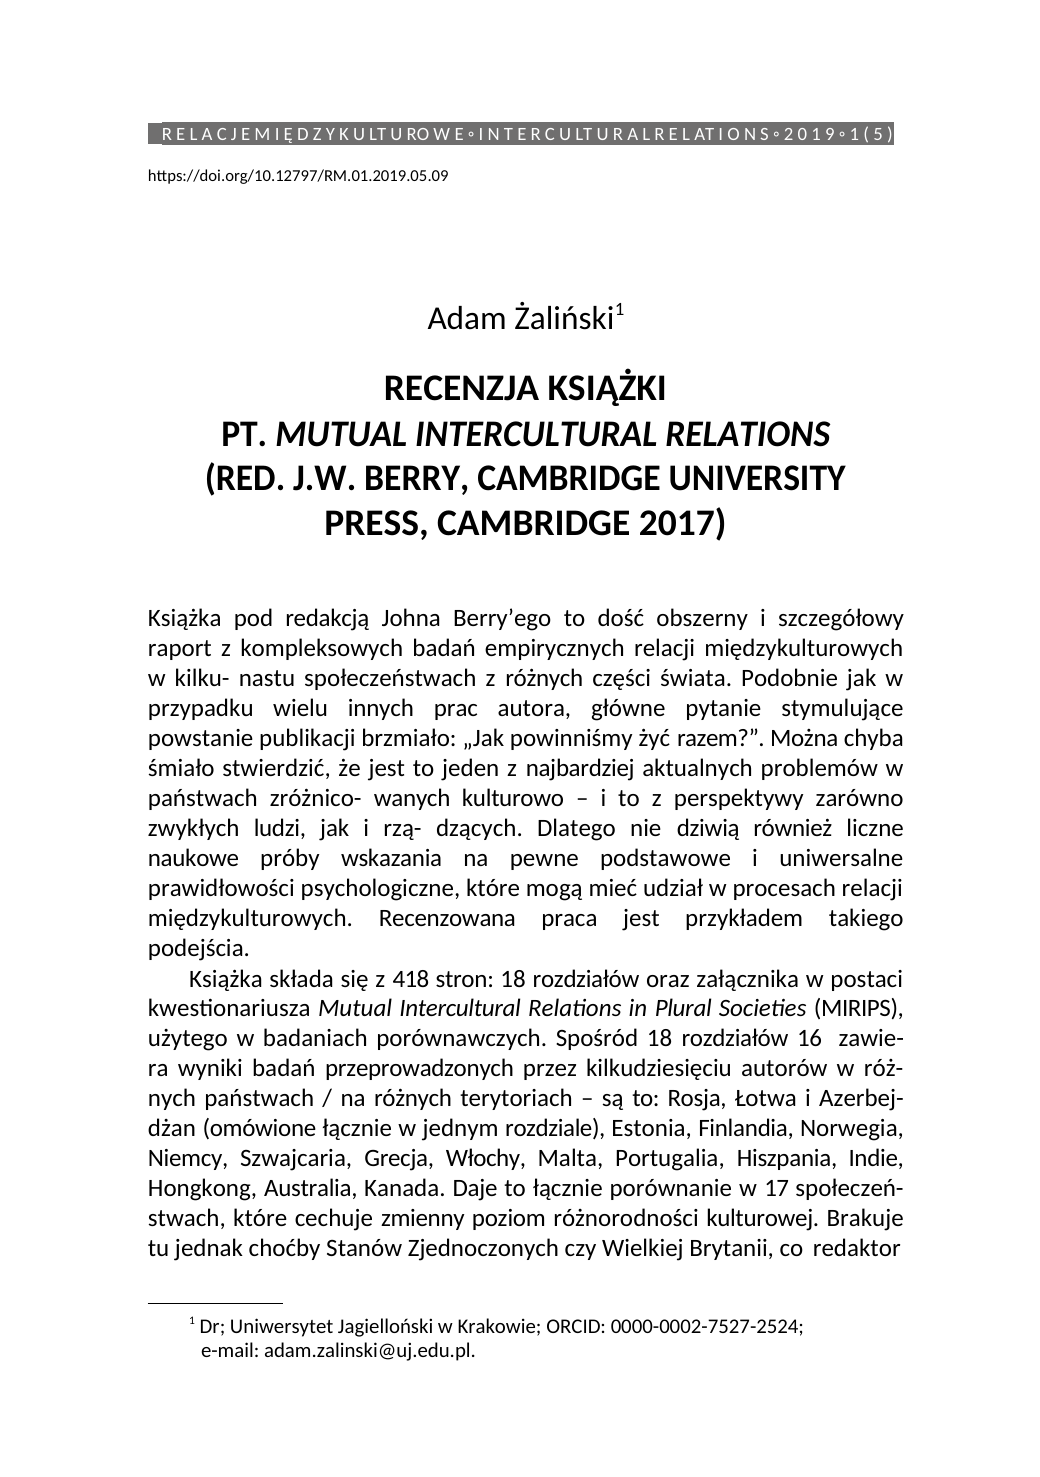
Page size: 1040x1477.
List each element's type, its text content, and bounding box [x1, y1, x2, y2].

subtitle Adam Żaliński1 [201, 297, 850, 337]
text PT. MUTUAL INTERCULTURAL RELATIONS (RED. J.W. BERRY, CAMBRIDGE UNIVERSITY PRESS, CAMBRIDGE 2017) [193, 410, 858, 545]
text Książka składa się z 418 stron: 18 rozdziałów oraz załącznika w postaci kwestionariusza Mutual Intercultural Relations in Plural Societies (MIRIPS), użytego w badaniach porównawczych. Spośród 18 rozdziałów 16 zawie- ra wyniki badań przeprowadzonych przez kilkudziesięciu autorów w róż- nych państwach / na różnych terytoriach – są to: Rosja, Łotwa i Azerbej- dżan (omówione łącznie w jednym rozdziale), Estonia, Finlandia, Norwegia, Niemcy, Szwajcaria, Grecja, Włochy, Malta, Portugalia, Hiszpania, Indie, Hongkong, Australia, Kanada. Daje to łącznie porównanie w 17 społeczeń- stwach, które cechuje zmienny poziom różnorodności kulturowej. Brakuje tu jednak choćby Stanów Zjednoczonych czy Wielkiej Brytanii, co redaktor [148, 963, 904, 1263]
text R E L A C J E M I Ę D Z Y K U LT U RO W E ◦ I N T E R C U LT U R A L R E L AT I O N S ◦ 2 0 1 9 ◦ 1 ( 5 ) [148, 122, 941, 145]
text 1 Dr; Uniwersytet Jagielloński w Krakowie; ORCID: 0000-0002-7527-2524; e-mail: adam.zalinski@uj.edu.pl. [189, 1313, 810, 1363]
text https://doi.org/10.12797/RM.01.2019.05.09 [148, 165, 941, 186]
text RECENZJA KSIĄŻKI [384, 364, 941, 410]
text Książka pod redakcją Johna Berry’ego to dość obszerny i szczegółowy raport z kompleksowych badań empirycznych relacji międzykulturowych w kilku- nastu społeczeństwach z różnych części świata. Podobnie jak w przypadku wielu innych prac autora, główne pytanie stymulujące powstanie publikacji brzmiało: „Jak powinniśmy żyć razem?”. Można chyba śmiało stwierdzić, że jest to jeden z najbardziej aktualnych problemów w państwach zróżnico- wanych kulturowo – i to z perspektywy zarówno zwykłych ludzi, jak i rzą- dzących. Dlatego nie dziwią również liczne naukowe próby wskazania na pewne podstawowe i uniwersalne prawidłowości psychologiczne, które mogą mieć udział w procesach relacji międzykulturowych. Recenzowana praca jest przykładem takiego podejścia. [148, 602, 904, 962]
